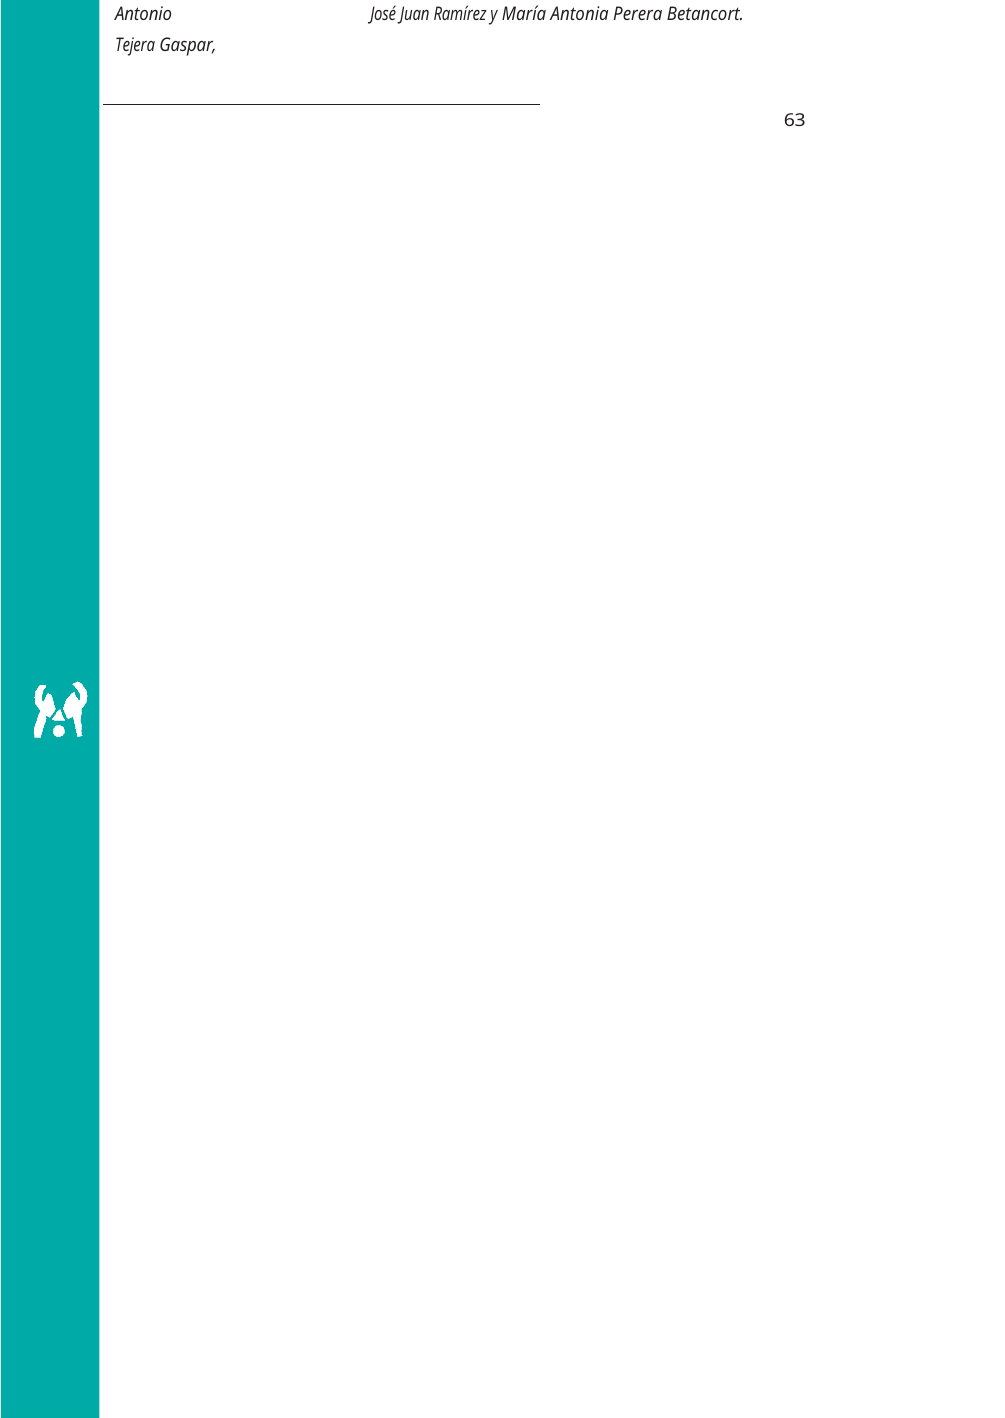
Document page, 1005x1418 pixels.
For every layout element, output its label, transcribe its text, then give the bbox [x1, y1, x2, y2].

text Antonio [115, 0, 354, 26]
text Tejera Gaspar, [115, 31, 354, 56]
text José Juan Ramírez y María Antonia Perera Betancort. [370, 0, 766, 26]
text 63 [103, 107, 806, 131]
